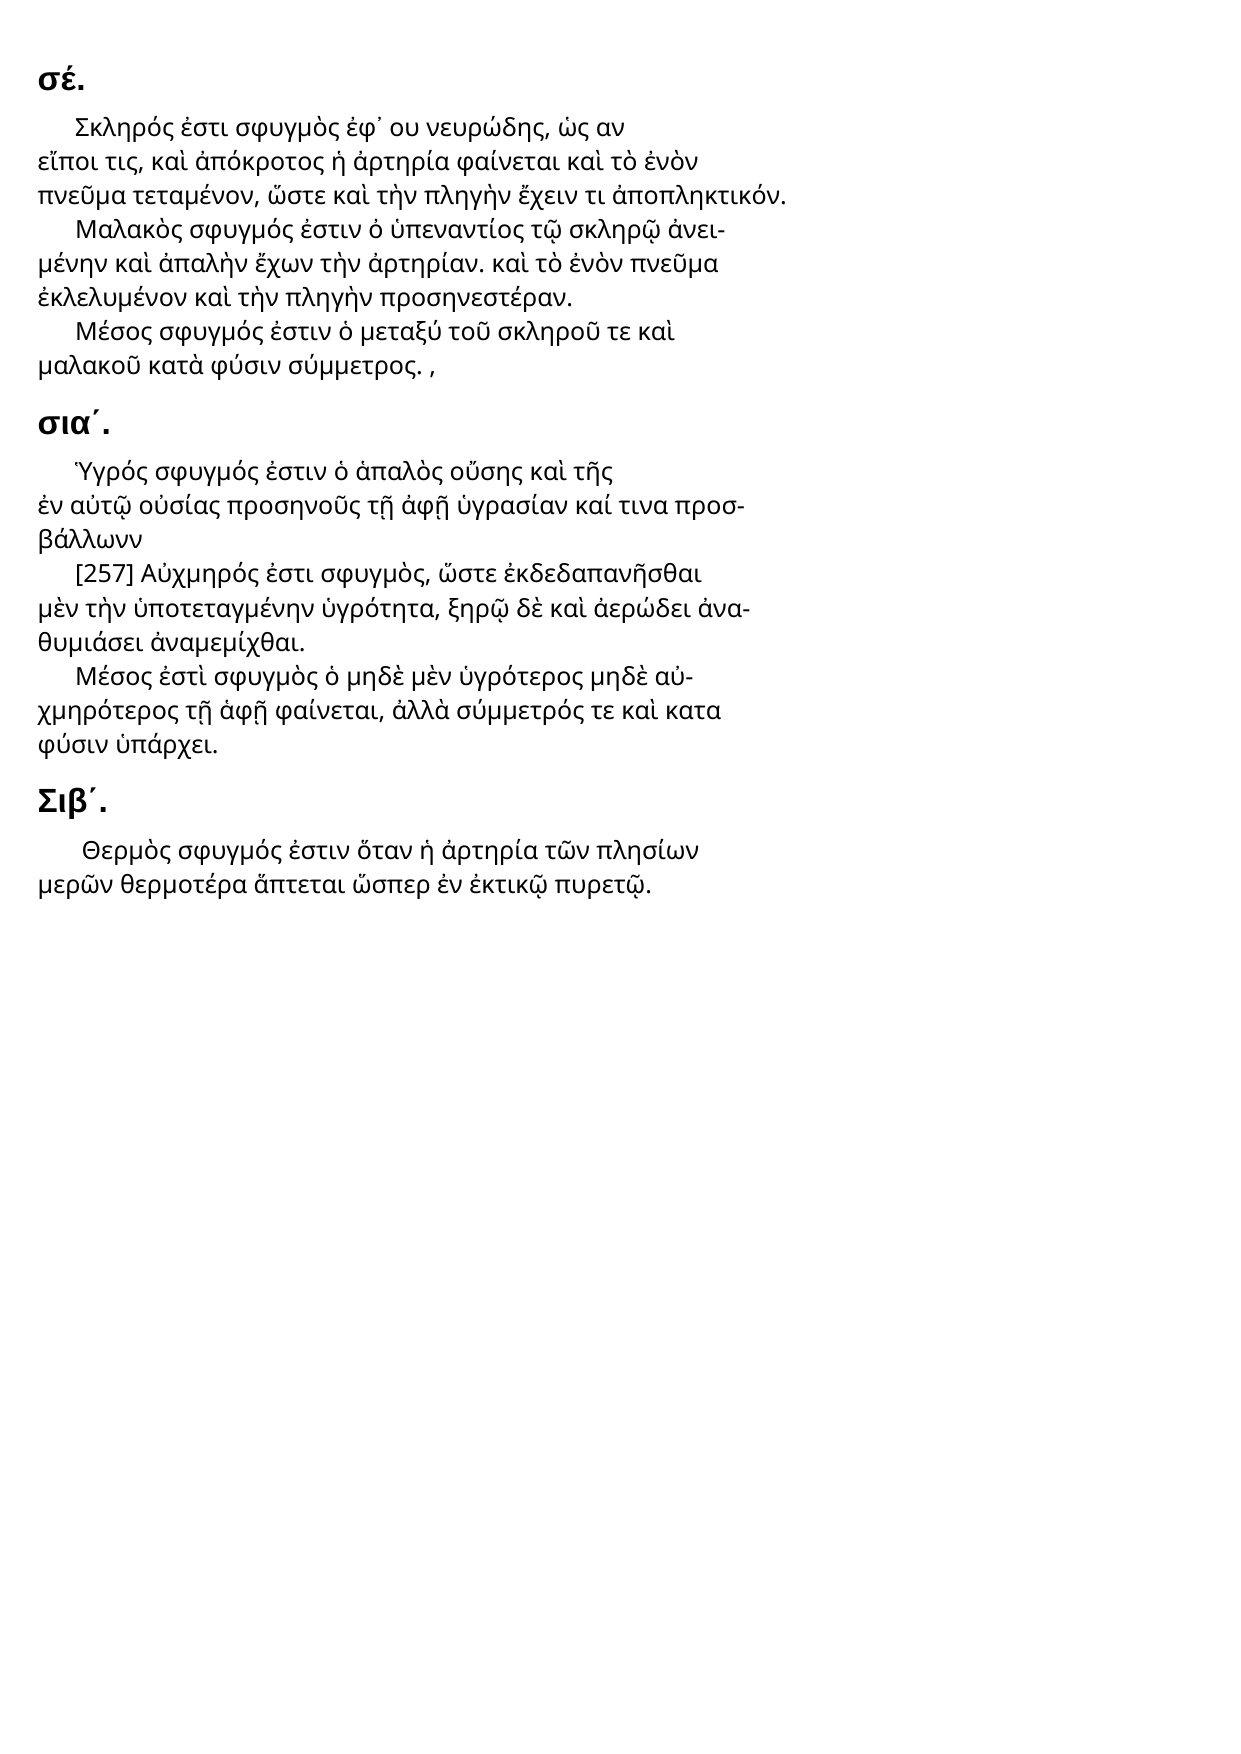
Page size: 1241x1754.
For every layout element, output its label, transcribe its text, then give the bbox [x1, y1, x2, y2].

text Μαλακὸς σφυγμός ἐστιν ὀ ὑπεναντίος τῷ σκληρῷ ἀνει- μένην καὶ ἀπαλὴν ἔχων τὴν ἀρτηρίαν. καὶ τὸ ἐνὸν πνεῦμα ἐκλελυμένον καὶ τὴν πληγὴν προσηνεστέραν. [37, 212, 1203, 314]
text Μέσος ἐστὶ σφυγμὸς ὁ μηδὲ μὲν ὑγρότερος μηδὲ αὐ- χμηρότερος τῇ ἁφῇ φαίνεται, ἀλλὰ σύμμετρός τε καὶ κατα φύσιν ὑπάρχει. [37, 658, 1203, 761]
text Θερμὸς σφυγμός ἐστιν ὅταν ἡ ἀρτηρία τῶν πλησίων μερῶν θερμοτέρα ἅπτεται ὥσπερ ἐν ἐκτικῷ πυρετῷ. [37, 832, 1203, 901]
subtitle Σιβ΄. [37, 781, 1203, 820]
subtitle σια΄. [37, 403, 1203, 441]
text Ὑγρός σφυγμός ἐστιν ὁ ἁπαλὸς οὔσης καὶ τῆς ἐν αὐτῷ οὐσίας προσηνοῦς τῇ ἀφῇ ὑγρασίαν καί τινα προσ- βάλλωνν [37, 454, 1203, 556]
text [257] Αὐχμηρός ἐστι σφυγμὸς, ὥστε ἐκδεδαπανῆσθαι μὲν τὴν ὑποτεταγμένην ὑγρότητα, ξηρῷ δὲ καὶ ἀερώδει ἀνα- θυμιάσει ἀναμεμίχθαι. [37, 556, 1203, 658]
text Σκληρός ἐστι σφυγμὸς ἐφ᾽ ου νευρώδης, ὡς αν εἴποι τις, καὶ ἀπόκροτος ἡ ἀρτηρία φαίνεται καὶ τὸ ἐνὸν πνεῦμα τεταμένον, ὥστε καὶ τὴν πληγὴν ἔχειν τι ἀποπληκτικόν. [37, 109, 1203, 212]
subtitle σέ. [37, 58, 1203, 97]
text Μέσος σφυγμός ἐστιν ὁ μεταξύ τοῦ σκληροῦ τε καὶ μαλακοῦ κατὰ φύσιν σύμμετρος. , [37, 314, 1203, 382]
